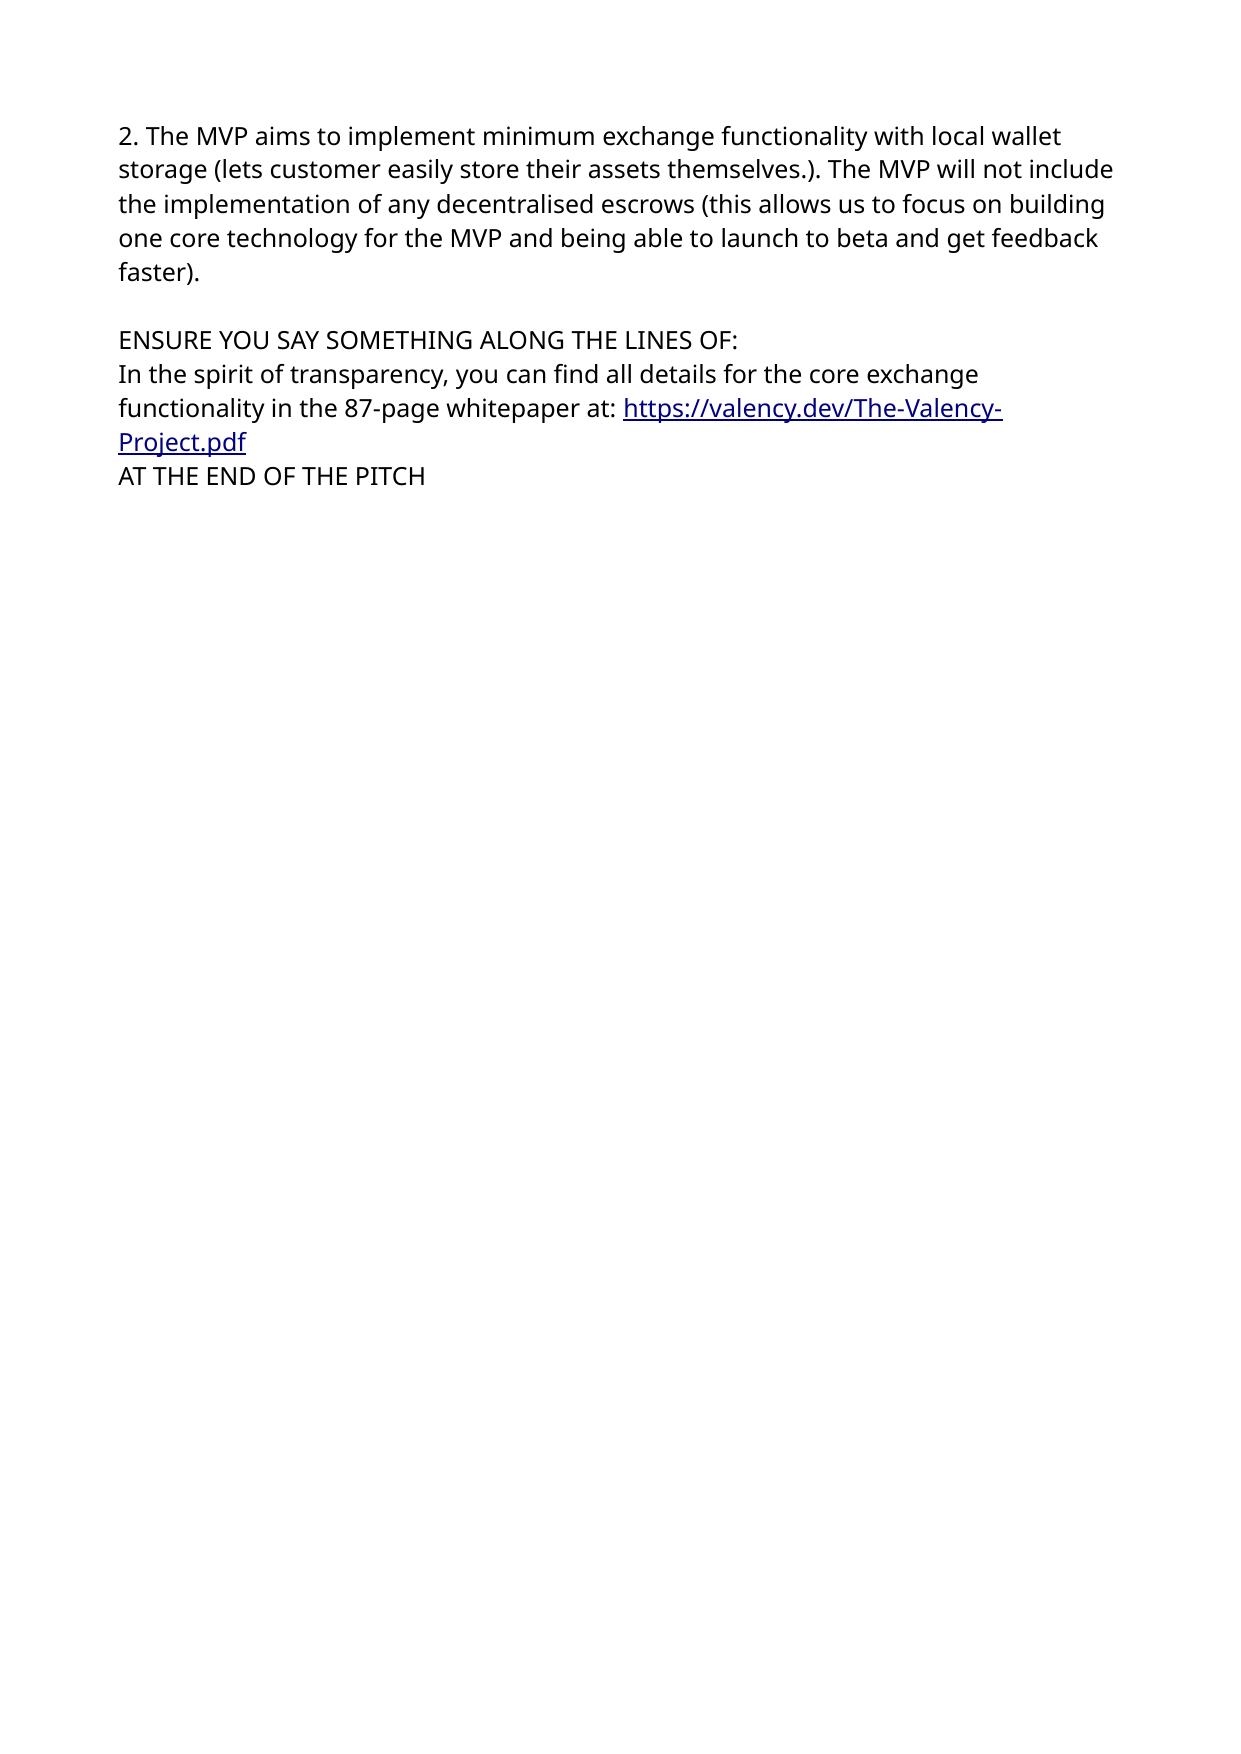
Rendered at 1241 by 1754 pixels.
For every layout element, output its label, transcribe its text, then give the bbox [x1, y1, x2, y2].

text ENSURE YOU SAY SOMETHING ALONG THE LINES OF: [118, 322, 1122, 357]
text AT THE END OF THE PITCH [118, 459, 1122, 493]
text In the spirit of transparency, you can find all details for the core exchange functionality in the 87-page whitepaper at: https://valency.dev/The-Valency-Project.pdf [118, 357, 1122, 459]
text 2. The MVP aims to implement minimum exchange functionality with local wallet storage (lets customer easily store their assets themselves.). The MVP will not include the implementation of any decentralised escrows (this allows us to focus on building one core technology for the MVP and being able to launch to beta and get feedback faster). [118, 118, 1122, 288]
